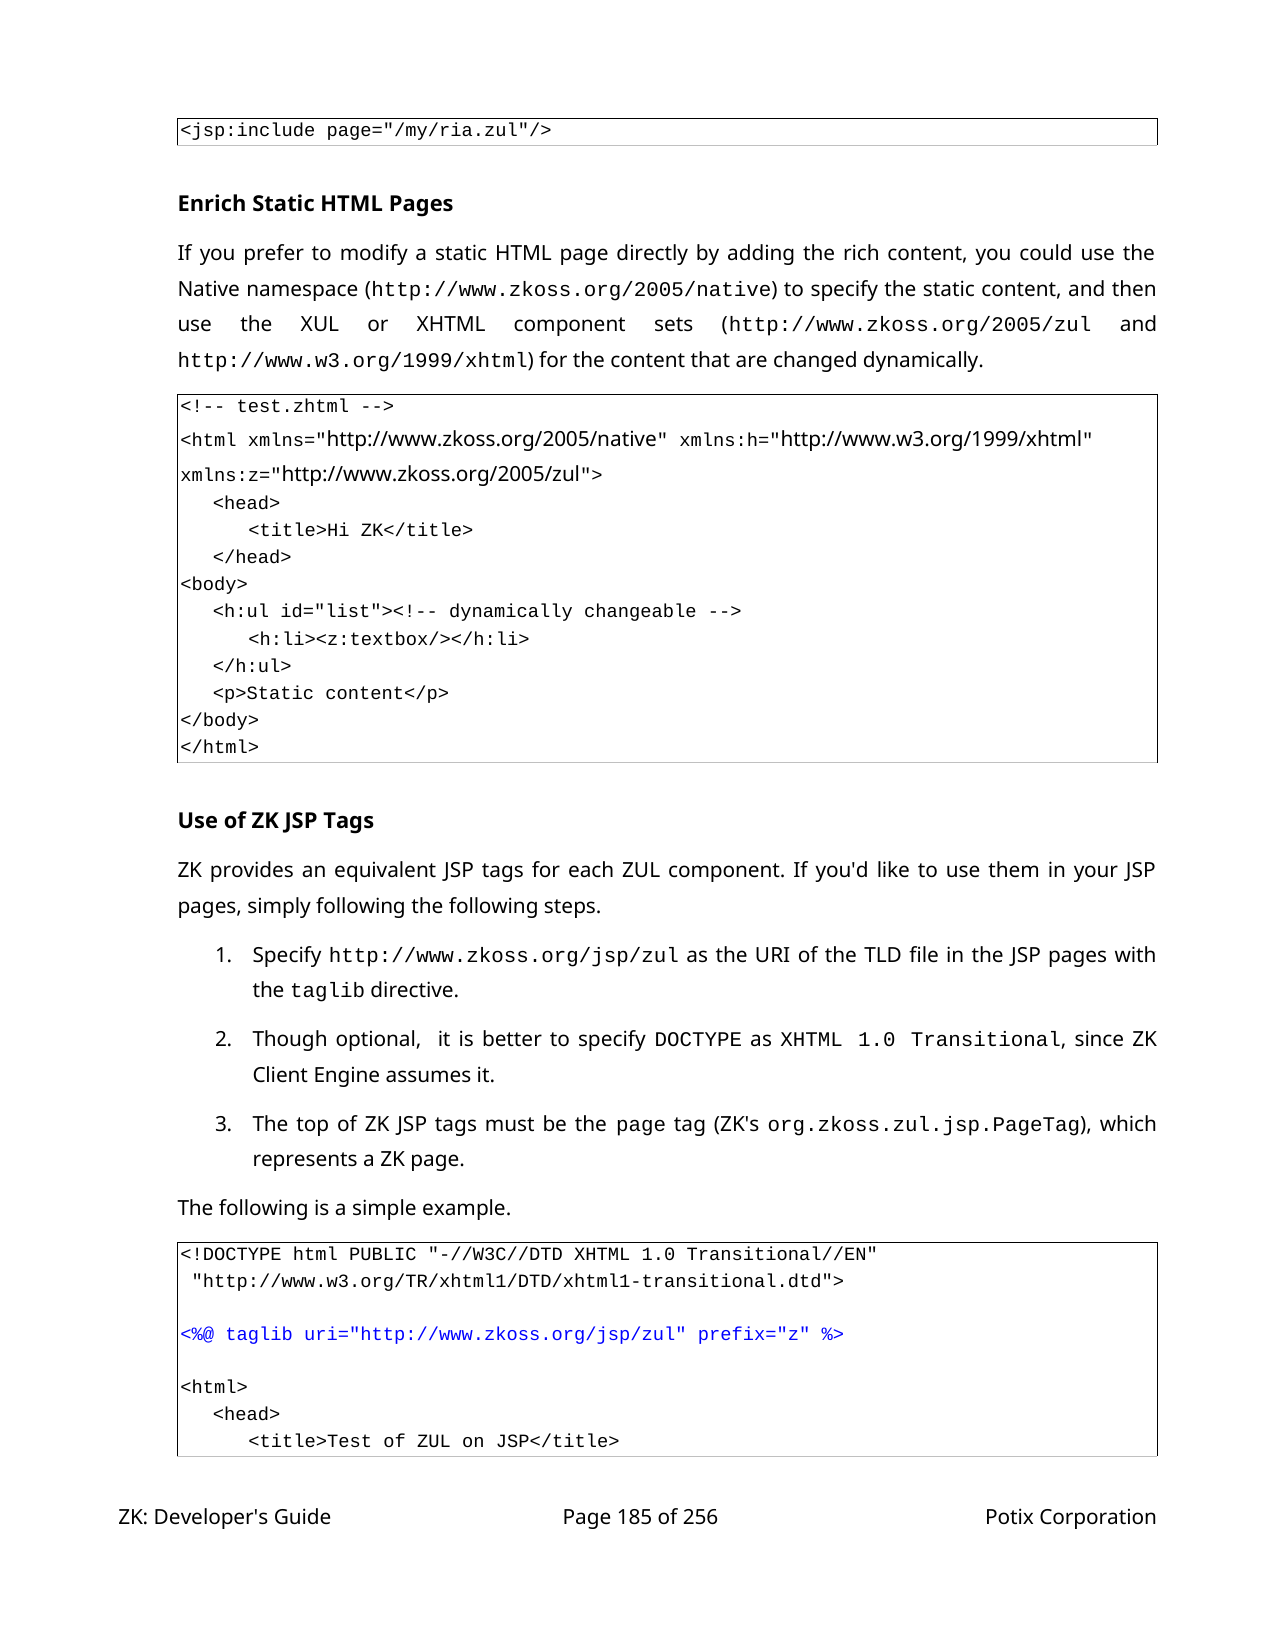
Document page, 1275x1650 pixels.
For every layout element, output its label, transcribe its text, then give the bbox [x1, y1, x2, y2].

text <title>Hi ZK</title> [178, 518, 1157, 542]
text <%@ taglib uri="http://www.zkoss.org/jsp/zul" prefix="z" %> <html> <head> <title>Test of ZUL on JSP</title> [178, 1322, 1157, 1456]
text <!-- test.zhtml --> [178, 395, 1157, 418]
list Though optional, it is better to specify DOCTYPE as XHTML 1.0 Transitional, since ZK Client Engine assumes it. [215, 1024, 1157, 1088]
text The following is a simple example. [177, 1193, 1157, 1221]
text </head> [178, 545, 1157, 569]
text <h:li><z:textbox/></h:li> [178, 626, 1157, 651]
text <!DOCTYPE html PUBLIC "-//W3C//DTD XHTML 1.0 Transitional//EN" "http://www.w3.org/TR/xhtml1/DTD/xhtml1-transitional.dtd"> [178, 1243, 1157, 1319]
text </body> [178, 708, 1157, 732]
text <html xmlns="http://www.zkoss.org/2005/native" xmlns:h="http://www.w3.org/1999/xhtml" xmlns:z="http://www.zkoss.org/2005/zul"> [178, 421, 1157, 488]
text </h:ul> [178, 654, 1157, 678]
text <h:ul id="list"><!-- dynamically changeable --> [178, 599, 1157, 623]
list Specify http://www.zkoss.org/jsp/zul as the URI of the TLD file in the JSP pages with the taglib directive. [215, 940, 1157, 1004]
text <head> [178, 491, 1157, 515]
subtitle Enrich Static HTML Pages [177, 188, 1157, 218]
subtitle Use of ZK JSP Tags [177, 805, 1157, 835]
text <body> [178, 572, 1157, 596]
text </html> [178, 735, 1157, 762]
text <p>Static content</p> [178, 681, 1157, 705]
text ZK provides an equivalent JSP tags for each ZUL component. If you'd like to use them in your JSP pages, simply following the following steps. [177, 856, 1157, 919]
text <jsp:include page="/my/ria.zul"/> [178, 119, 1157, 145]
list The top of ZK JSP tags must be the page tag (ZK's org.zkoss.zul.jsp.PageTag), which represents a ZK page. [215, 1109, 1157, 1172]
text If you prefer to modify a static HTML page directly by adding the rich content, you could use the Native namespace (http://www.zkoss.org/2005/native) to specify the static content, and then use the XUL or XHTML component sets (http://www.zkoss.org/2005/zul and http://www.w3.org/1999/xhtml) for the content that are changed dynamically. [177, 238, 1157, 373]
